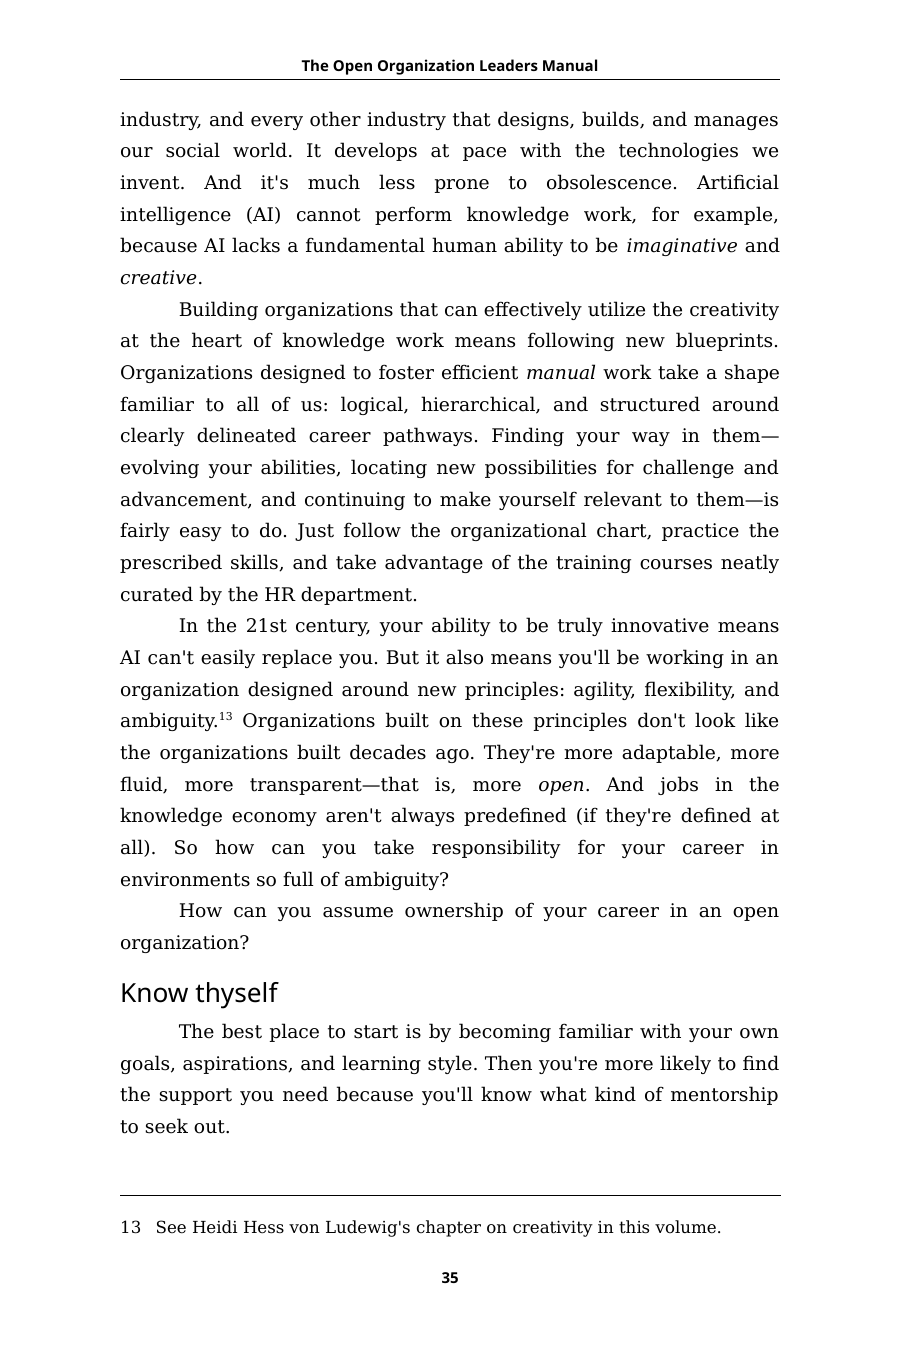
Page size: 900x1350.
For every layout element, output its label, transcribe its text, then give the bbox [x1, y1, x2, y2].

subtitle Know thyself [120, 979, 780, 1009]
text The best place to start is by becoming familiar with your own goals, aspirations, and learning style. Then you're more likely to find the support you need because you'll know what kind of mentorship to seek out. [120, 1021, 780, 1138]
text How can you assume ownership of your career in an open organization? [120, 900, 780, 954]
text Building organizations that can effectively utilize the creativity at the heart of knowledge work means following new blueprints. Organizations designed to foster efficient manual work take a shape familiar to all of us: logical, hierarchical, and structured around clearly delineated career pathways. Finding your way in them—evolving your abilities, locating new possibilities for challenge and advancement, and continuing to make yourself relevant to them—is fairly easy to do. Just follow the organizational chart, practice the prescribed skills, and take advantage of the training courses neatly curated by the HR department. [120, 299, 780, 606]
text industry, and every other industry that designs, builds, and manages our social world. It develops at pace with the technologies we invent. And it's much less prone to obsolescence. Artificial intelligence (AI) cannot perform knowledge work, for example, because AI lacks a fundamental human ability to be imaginative and creative. [120, 109, 780, 289]
text See Heidi Hess von Ludewig's chapter on creativity in this volume. [120, 1218, 780, 1237]
text In the 21st century, your ability to be truly innovative means AI can't easily replace you. But it also means you'll be working in an organization designed around new principles: agility, flexibility, and ambiguity. Organizations built on these principles don't look like the organizations built decades ago. They're more adaptable, more fluid, more transparent—that is, more open. And jobs in the knowledge economy aren't always predefined (if they're defined at all). So how can you take responsibility for your career in environments so full of ambiguity? [120, 615, 780, 891]
